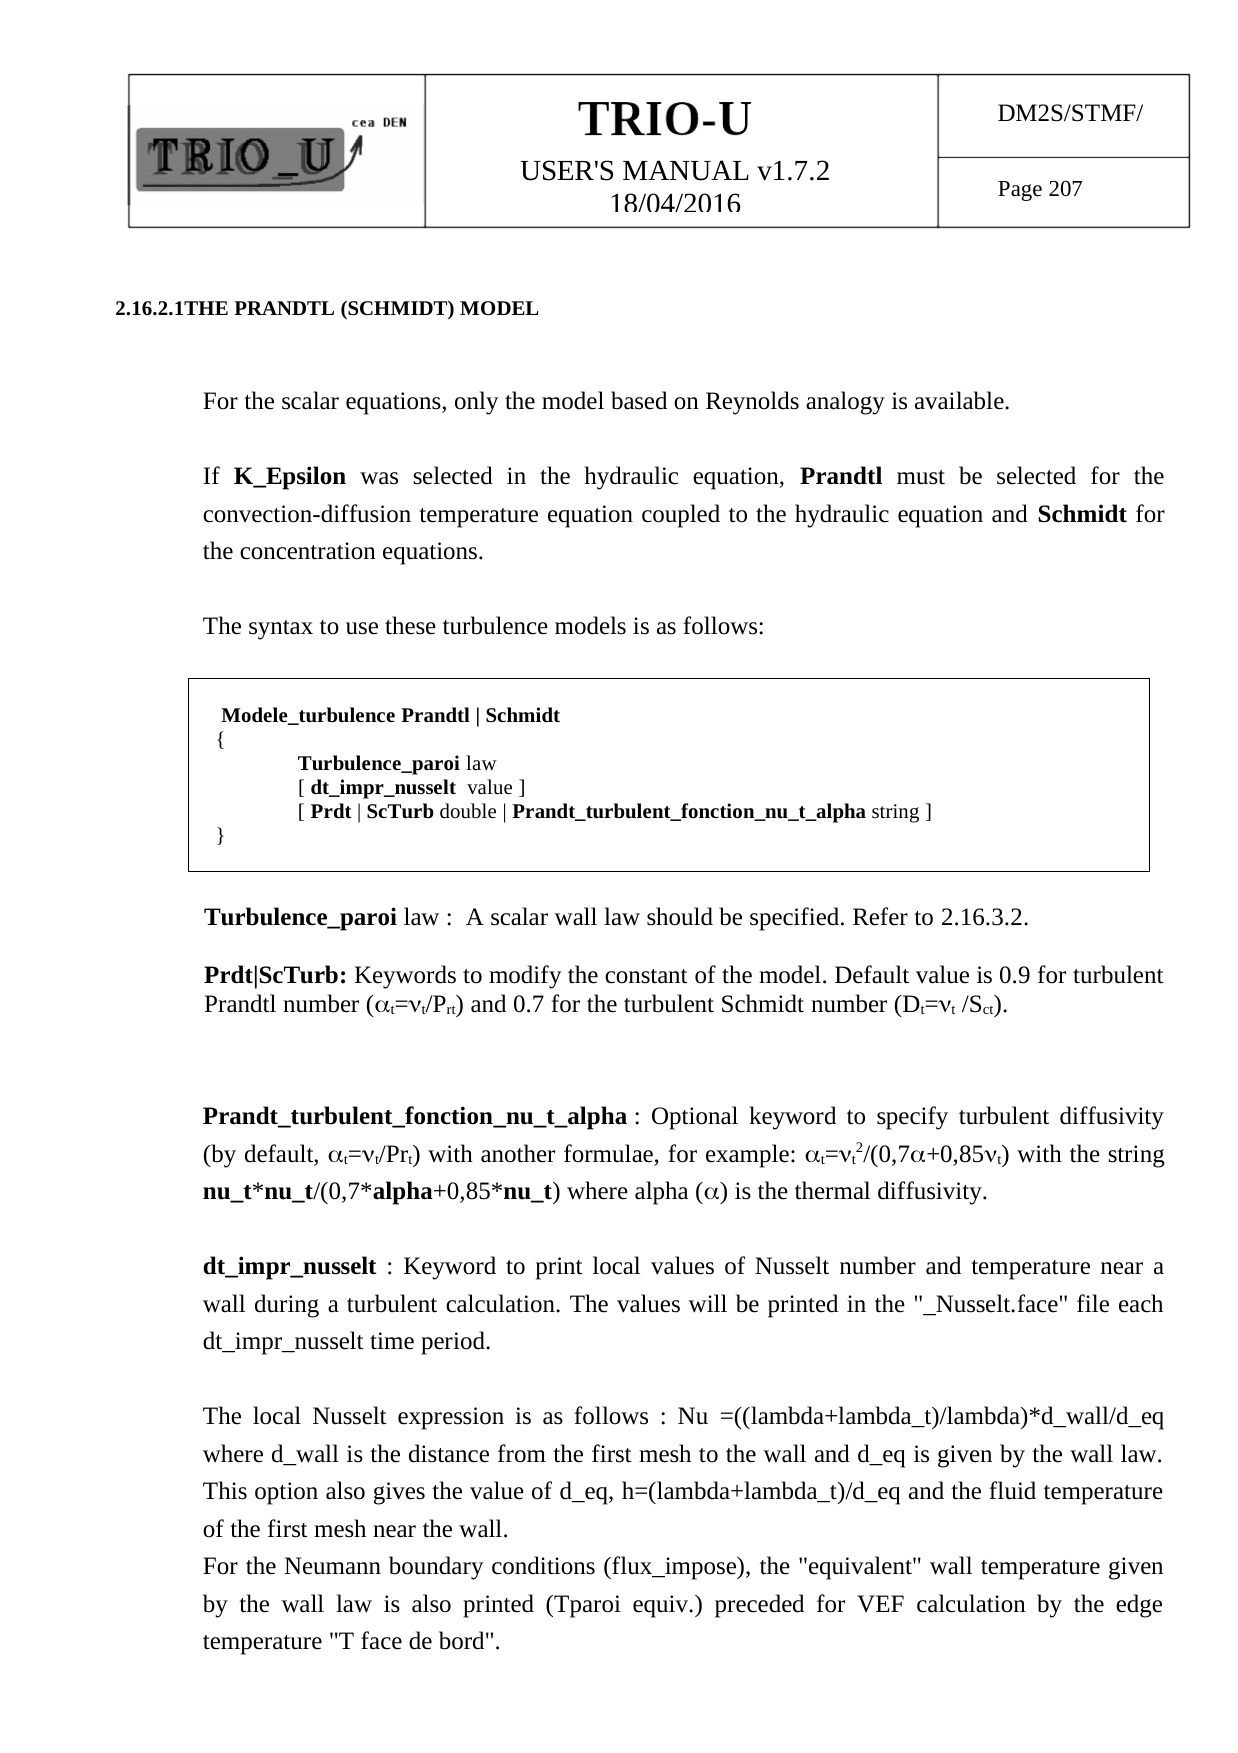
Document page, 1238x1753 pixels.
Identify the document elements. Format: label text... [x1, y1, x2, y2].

text The local Nusselt expression is as follows : Nu =((lambda+lambda_t)/lambda)*d_wall/d_eq where d_wall is the distance from the first mesh to the wall and d_eq is given by the wall law. This option also gives the value of d_eq, h=(lambda+lambda_t)/d_eq and the fluid temperature of the first mesh near the wall. [203, 1393, 1165, 1543]
text If K_Epsilon was selected in the hydraulic equation, Prandtl must be selected for the convection-diffusion temperature equation coupled to the hydraulic equation and Schmidt for the concentration equations. [203, 453, 1165, 565]
text The syntax to use these turbulence models is as follows: [203, 603, 1165, 640]
text Prandt_turbulent_fonction_nu_t_alpha : Optional keyword to specify turbulent diffusivity (by default, t=t/Prt) with another formulae, for example: t=t2/(0,7+0,85t) with the string nu_t*nu_t/(0,7*alpha+0,85*nu_t) where alpha () is the thermal diffusivity. [203, 1093, 1165, 1205]
table_header Modele_turbulence Prandtl | Schmidt { Turbulence_paroi law [ dt_impr_nusselt value ] [ Prdt | ScTurb double | Prandt_turbulent_fonction_nu_t_alpha string ] } [189, 679, 1149, 871]
text Prdt|ScTurb: Keywords to modify the constant of the model. Default value is 0.9 for turbulent Prandtl number (t=t/Prt) and 0.7 for the turbulent Schmidt number (Dt=t /Sct). [204, 959, 1196, 1018]
text For the Neumann boundary conditions (flux_impose), the "equivalent" wall temperature given by the wall law is also printed (Tparoi equiv.) preceded for VEF calculation by the edge temperature "T face de bord". [203, 1543, 1165, 1655]
text For the scalar equations, only the model based on Reynolds analogy is available. [203, 378, 1165, 415]
text Turbulence_paroi law : A scalar wall law should be specified. Refer to 2.16.3.2. [115, 901, 1196, 930]
text dt_impr_nusselt : Keyword to print local values of Nusselt number and temperature near a wall during a turbulent calculation. The values will be printed in the "_Nusselt.face" file each dt_impr_nusselt time period. [203, 1243, 1165, 1355]
subtitle THE PRANDTL (SCHMIDT) MODEL [115, 295, 1165, 319]
